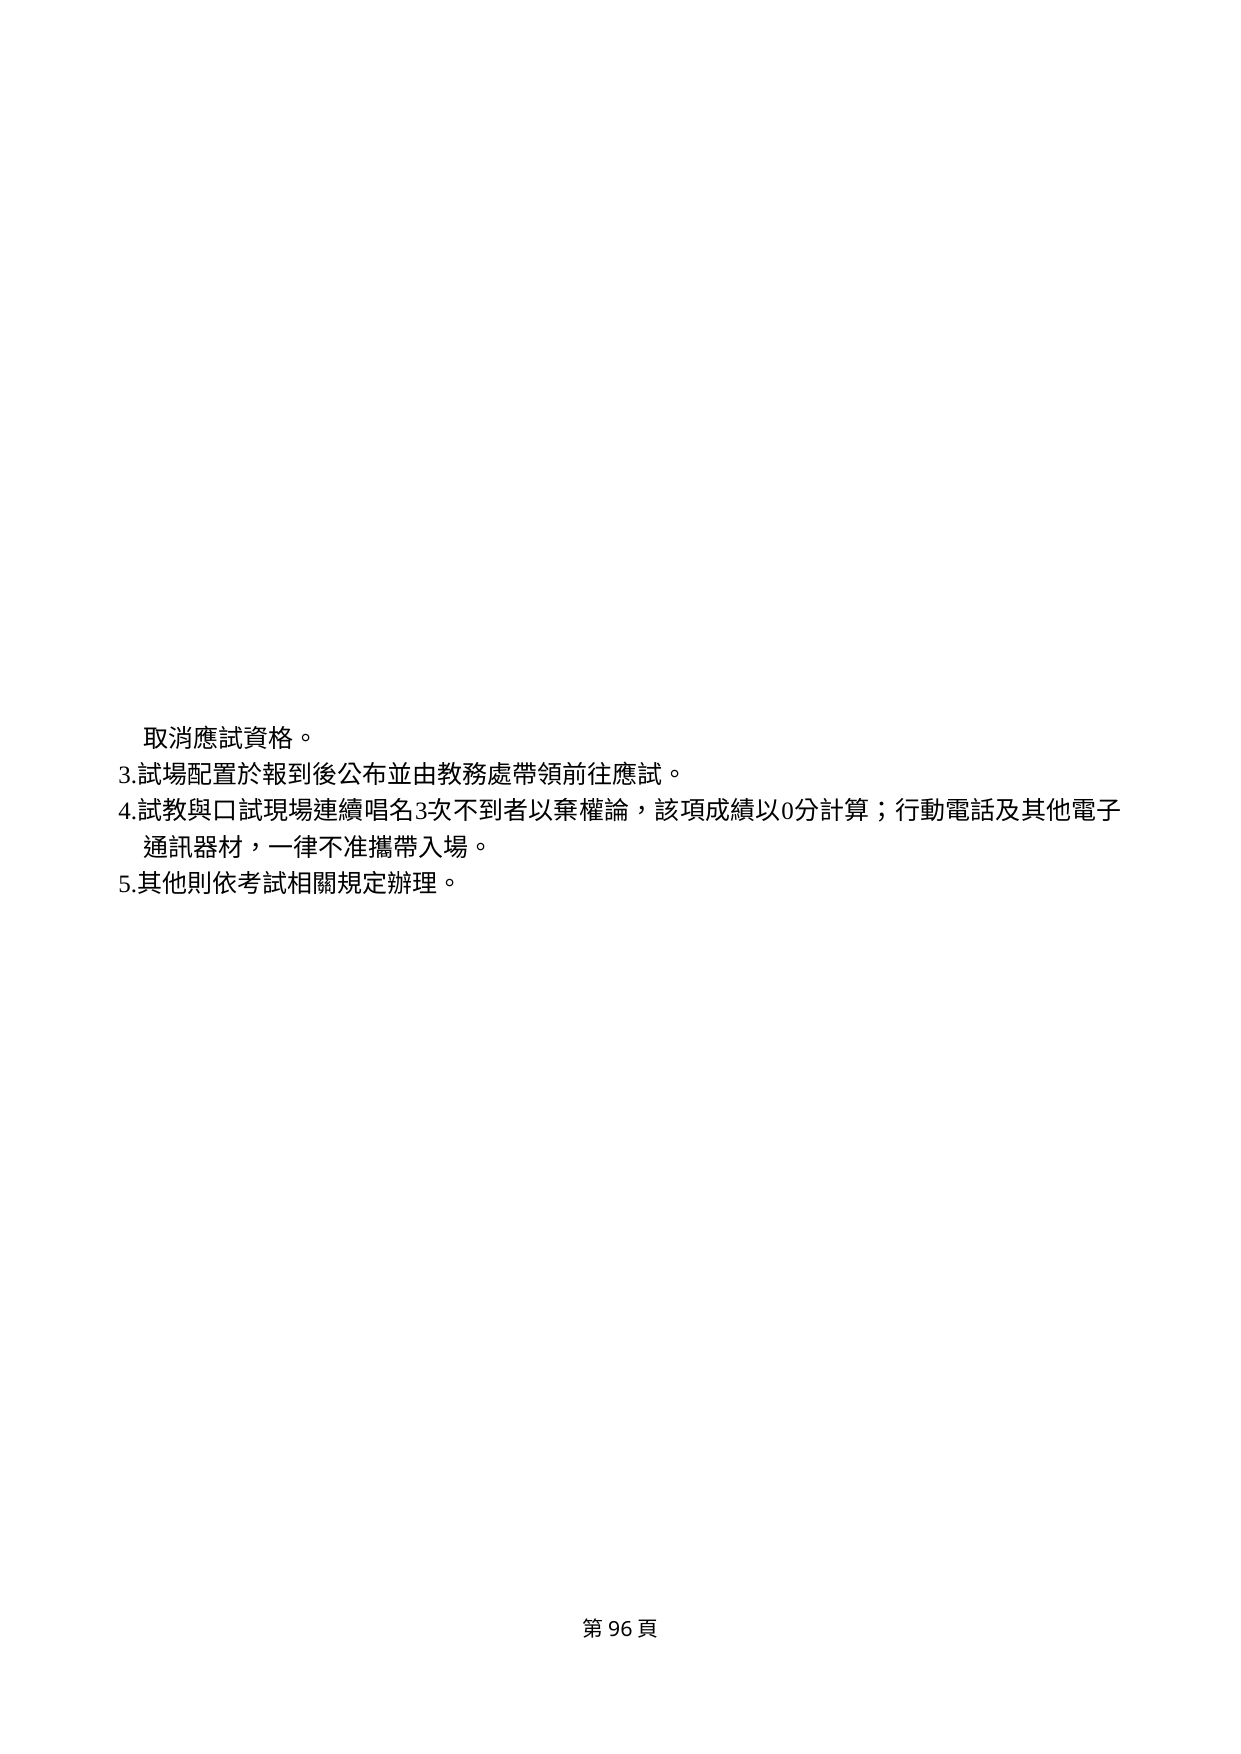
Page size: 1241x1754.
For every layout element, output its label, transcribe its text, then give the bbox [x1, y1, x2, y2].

text 5.其他則依考試相關規定辦理。 [118, 863, 1122, 899]
text 3.試場配置於報到後公布並由教務處帶領前往應試。 [118, 754, 1122, 791]
text 取消應試資格。 [118, 718, 1122, 754]
text 4.試教與口試現場連續唱名3次不到者以棄權論，該項成績以0分計算；行動電話及其他電子通訊器材，一律不准攜帶入場。 [118, 791, 1122, 863]
